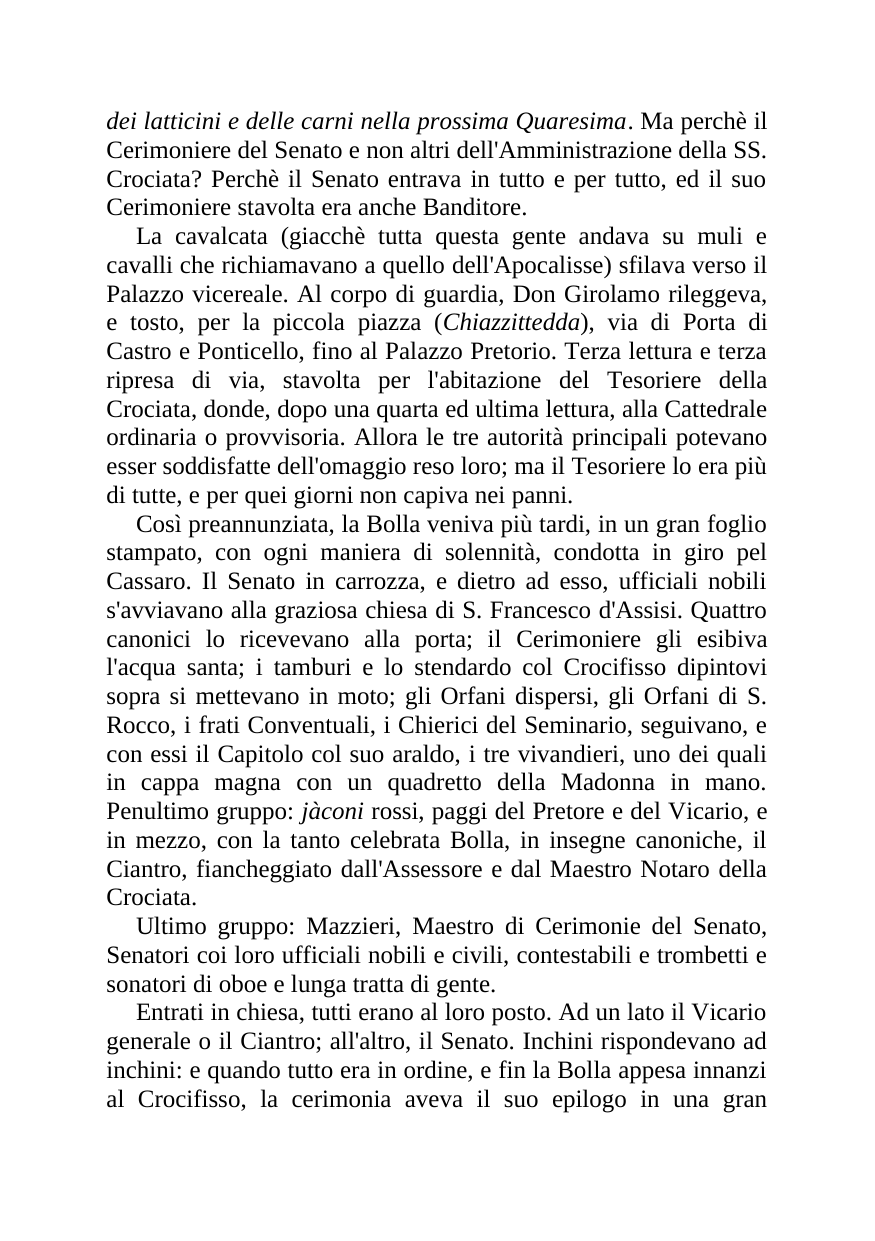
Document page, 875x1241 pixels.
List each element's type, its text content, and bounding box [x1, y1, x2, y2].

text dei latticini e delle carni nella prossima Quaresima. Ma perchè il Cerimoniere del Senato e non altri dell'Amministrazione della SS. Crociata? Perchè il Senato entrava in tutto e per tutto, ed il suo Cerimoniere stavolta era anche Banditore. [106, 106, 768, 221]
text Entrati in chiesa, tutti erano al loro posto. Ad un lato il Vicario generale o il Ciantro; all'altro, il Senato. Inchini rispondevano ad inchini: e quando tutto era in ordine, e fin la Bolla appesa innanzi al Crocifisso, la cerimonia aveva il suo epilogo in una gran [106, 997, 768, 1112]
text Ultimo gruppo: Mazzieri, Maestro di Cerimonie del Senato, Senatori coi loro ufficiali nobili e civili, contestabili e trombetti e sonatori di oboe e lunga tratta di gente. [106, 911, 768, 997]
text Così preannunziata, la Bolla veniva più tardi, in un gran foglio stampato, con ogni maniera di solennità, condotta in giro pel Cassaro. Il Senato in carrozza, e dietro ad esso, ufficiali nobili s'avviavano alla graziosa chiesa di S. Francesco d'Assisi. Quattro canonici lo ricevevano alla porta; il Cerimoniere gli esibiva l'acqua santa; i tamburi e lo stendardo col Crocifisso dipintovi sopra si mettevano in moto; gli Orfani dispersi, gli Orfani di S. Rocco, i frati Conventuali, i Chierici del Seminario, seguivano, e con essi il Capitolo col suo araldo, i tre vivandieri, uno dei quali in cappa magna con un quadretto della Madonna in mano. Penultimo gruppo: jàconi rossi, paggi del Pretore e del Vicario, e in mezzo, con la tanto celebrata Bolla, in insegne canoniche, il Ciantro, fiancheggiato dall'Assessore e dal Maestro Notaro della Crociata. [106, 509, 768, 911]
text La cavalcata (giacchè tutta questa gente andava su muli e cavalli che richiamavano a quello dell'Apocalisse) sfilava verso il Palazzo vicereale. Al corpo di guardia, Don Girolamo rileggeva, e tosto, per la piccola piazza (Chiazzittedda), via di Porta di Castro e Ponticello, fino al Palazzo Pretorio. Terza lettura e terza ripresa di via, stavolta per l'abitazione del Tesoriere della Crociata, donde, dopo una quarta ed ultima lettura, alla Cattedrale ordinaria o provvisoria. Allora le tre autorità principali potevano esser soddisfatte dell'omaggio reso loro; ma il Tesoriere lo era più di tutte, e per quei giorni non capiva nei panni. [106, 221, 768, 509]
